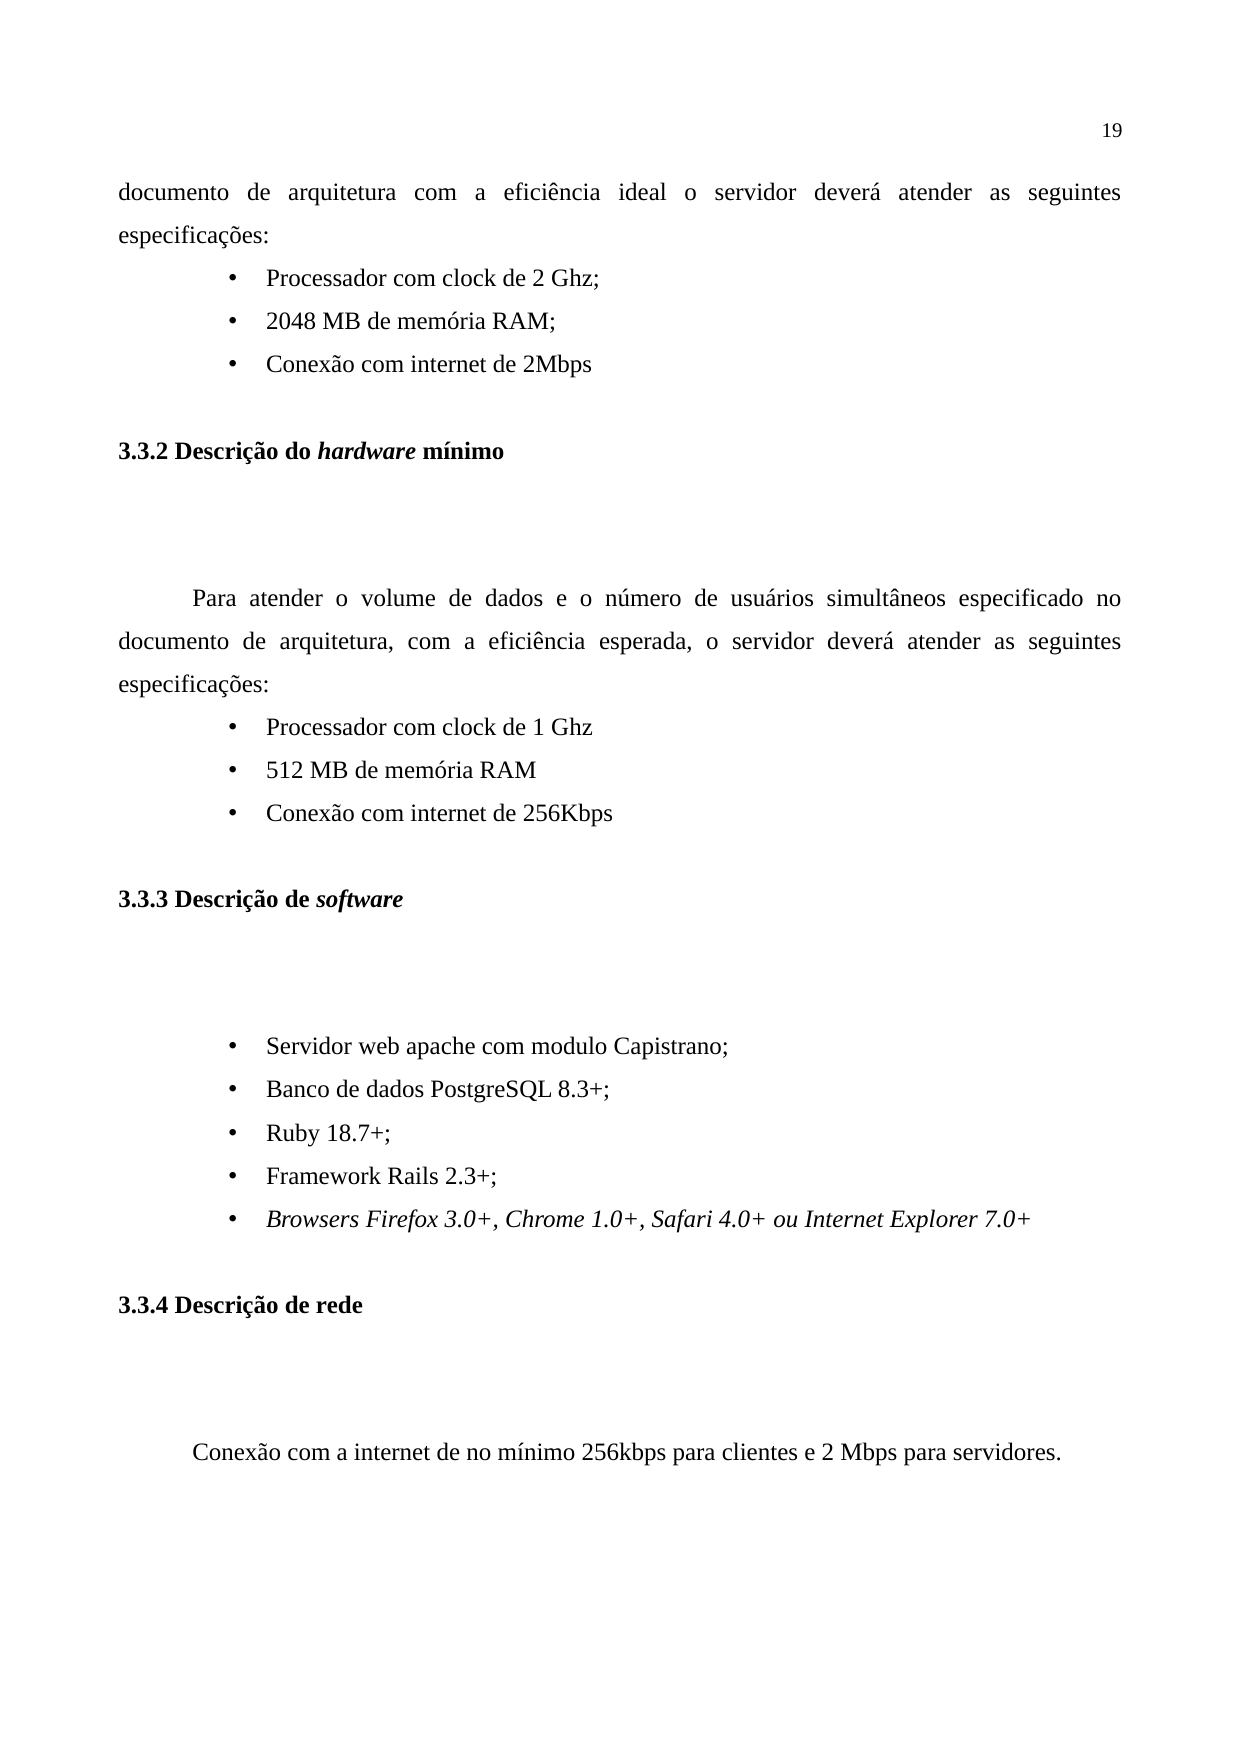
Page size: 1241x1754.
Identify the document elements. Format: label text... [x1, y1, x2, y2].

list Processador com clock de 2 Ghz; [228, 263, 1122, 292]
list Conexão com internet de 2Mbps [228, 349, 1122, 378]
list Framework Rails 2.3+; [228, 1161, 1122, 1189]
list 2048 MB de memória RAM; [228, 306, 1122, 335]
subtitle Descrição do hardware mínimo [118, 436, 1122, 464]
list Banco de dados PostgreSQL 8.3+; [228, 1074, 1122, 1103]
list Conexão com internet de 256Kbps [228, 798, 1122, 827]
text documento de arquitetura com a eficiência ideal o servidor deverá atender as seguintes especificações: [118, 177, 1122, 249]
list Servidor web apache com modulo Capistrano; [228, 1031, 1122, 1060]
list Processador com clock de 1 Ghz [228, 712, 1122, 741]
subtitle Descrição de rede [118, 1290, 1122, 1319]
text Conexão com a internet de no mínimo 256kbps para clientes e 2 Mbps para servidores. [118, 1437, 1122, 1466]
list Browsers Firefox 3.0+, Chrome 1.0+, Safari 4.0+ ou Internet Explorer 7.0+ [228, 1204, 1122, 1233]
list 512 MB de memória RAM [228, 755, 1122, 784]
subtitle Descrição de software [118, 884, 1122, 913]
list Ruby 18.7+; [228, 1118, 1122, 1146]
text Para atender o volume de dados e o número de usuários simultâneos especificado no documento de arquitetura, com a eficiência esperada, o servidor deverá atender as seguintes especificações: [118, 583, 1122, 698]
